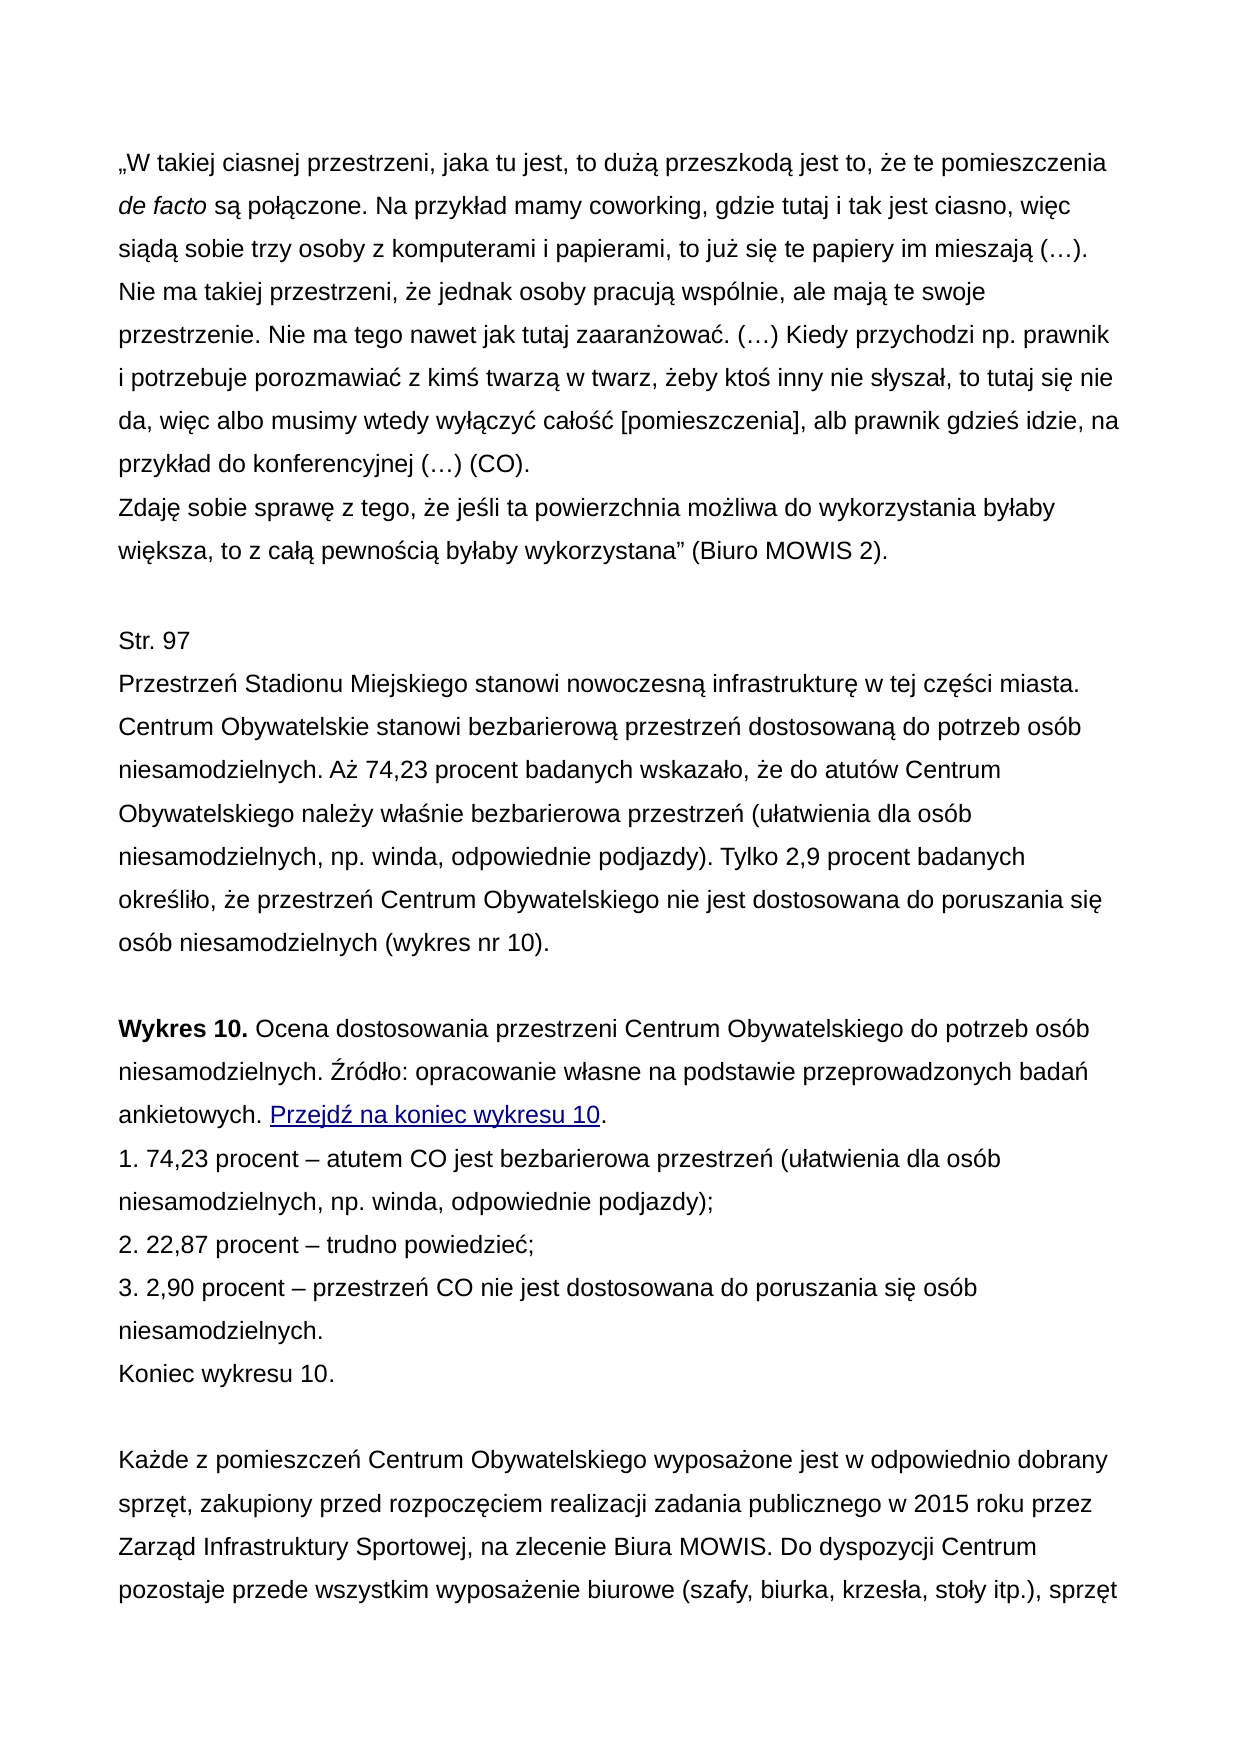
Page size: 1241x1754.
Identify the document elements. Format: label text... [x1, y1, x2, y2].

text Str. 97 [118, 626, 1122, 655]
text Przestrzeń Stadionu Miejskiego stanowi nowoczesną infrastrukturę w tej części miasta. Centrum Obywatelskie stanowi bezbarierową przestrzeń dostosowaną do potrzeb osób niesamodzielnych. Aż 74,23 procent badanych wskazało, że do atutów Centrum Obywatelskiego należy właśnie bezbarierowa przestrzeń (ułatwienia dla osób niesamodzielnych, np. winda, odpowiednie podjazdy). Tylko 2,9 procent badanych określiło, że przestrzeń Centrum Obywatelskiego nie jest dostosowana do poruszania się osób niesamodzielnych (wykres nr 10). [118, 669, 1122, 957]
text 3. 2,90 procent – przestrzeń CO nie jest dostosowana do poruszania się osób niesamodzielnych. [118, 1273, 1122, 1345]
text 1. 74,23 procent – atutem CO jest bezbarierowa przestrzeń (ułatwienia dla osób niesamodzielnych, np. winda, odpowiednie podjazdy); [118, 1144, 1122, 1216]
text „W takiej ciasnej przestrzeni, jaka tu jest, to dużą przeszkodą jest to, że te pomieszczenia de facto są połączone. Na przykład mamy coworking, gdzie tutaj i tak jest ciasno, więc siądą sobie trzy osoby z komputerami i papierami, to już się te papiery im mieszają (…). Nie ma takiej przestrzeni, że jednak osoby pracują wspólnie, ale mają te swoje przestrzenie. Nie ma tego nawet jak tutaj zaaranżować. (…) Kiedy przychodzi np. prawnik i potrzebuje porozmawiać z kimś twarzą w twarz, żeby ktoś inny nie słyszał, to tutaj się nie da, więc albo musimy wtedy wyłączyć całość [pomieszczenia], alb prawnik gdzieś idzie, na przykład do konferencyjnej (…) (CO). [118, 148, 1122, 478]
text Zdaję sobie sprawę z tego, że jeśli ta powierzchnia możliwa do wykorzystania byłaby większa, to z całą pewnością byłaby wykorzystana” (Biuro MOWIS 2). [118, 493, 1122, 564]
text Każde z pomieszczeń Centrum Obywatelskiego wyposażone jest w odpowiednio dobrany sprzęt, zakupiony przed rozpoczęciem realizacji zadania publicznego w 2015 roku przez Zarząd Infrastruktury Sportowej, na zlecenie Biura MOWIS. Do dyspozycji Centrum pozostaje przede wszystkim wyposażenie biurowe (szafy, biurka, krzesła, stoły itp.), sprzęt [118, 1446, 1122, 1604]
text 2. 22,87 procent – trudno powiedzieć; [118, 1230, 1122, 1259]
text Koniec wykresu 10. [118, 1359, 1122, 1388]
text Wykres 10. Ocena dostosowania przestrzeni Centrum Obywatelskiego do potrzeb osób niesamodzielnych. Źródło: opracowanie własne na podstawie przeprowadzonych badań ankietowych. Przejdź na koniec wykresu 10. [118, 1014, 1122, 1129]
